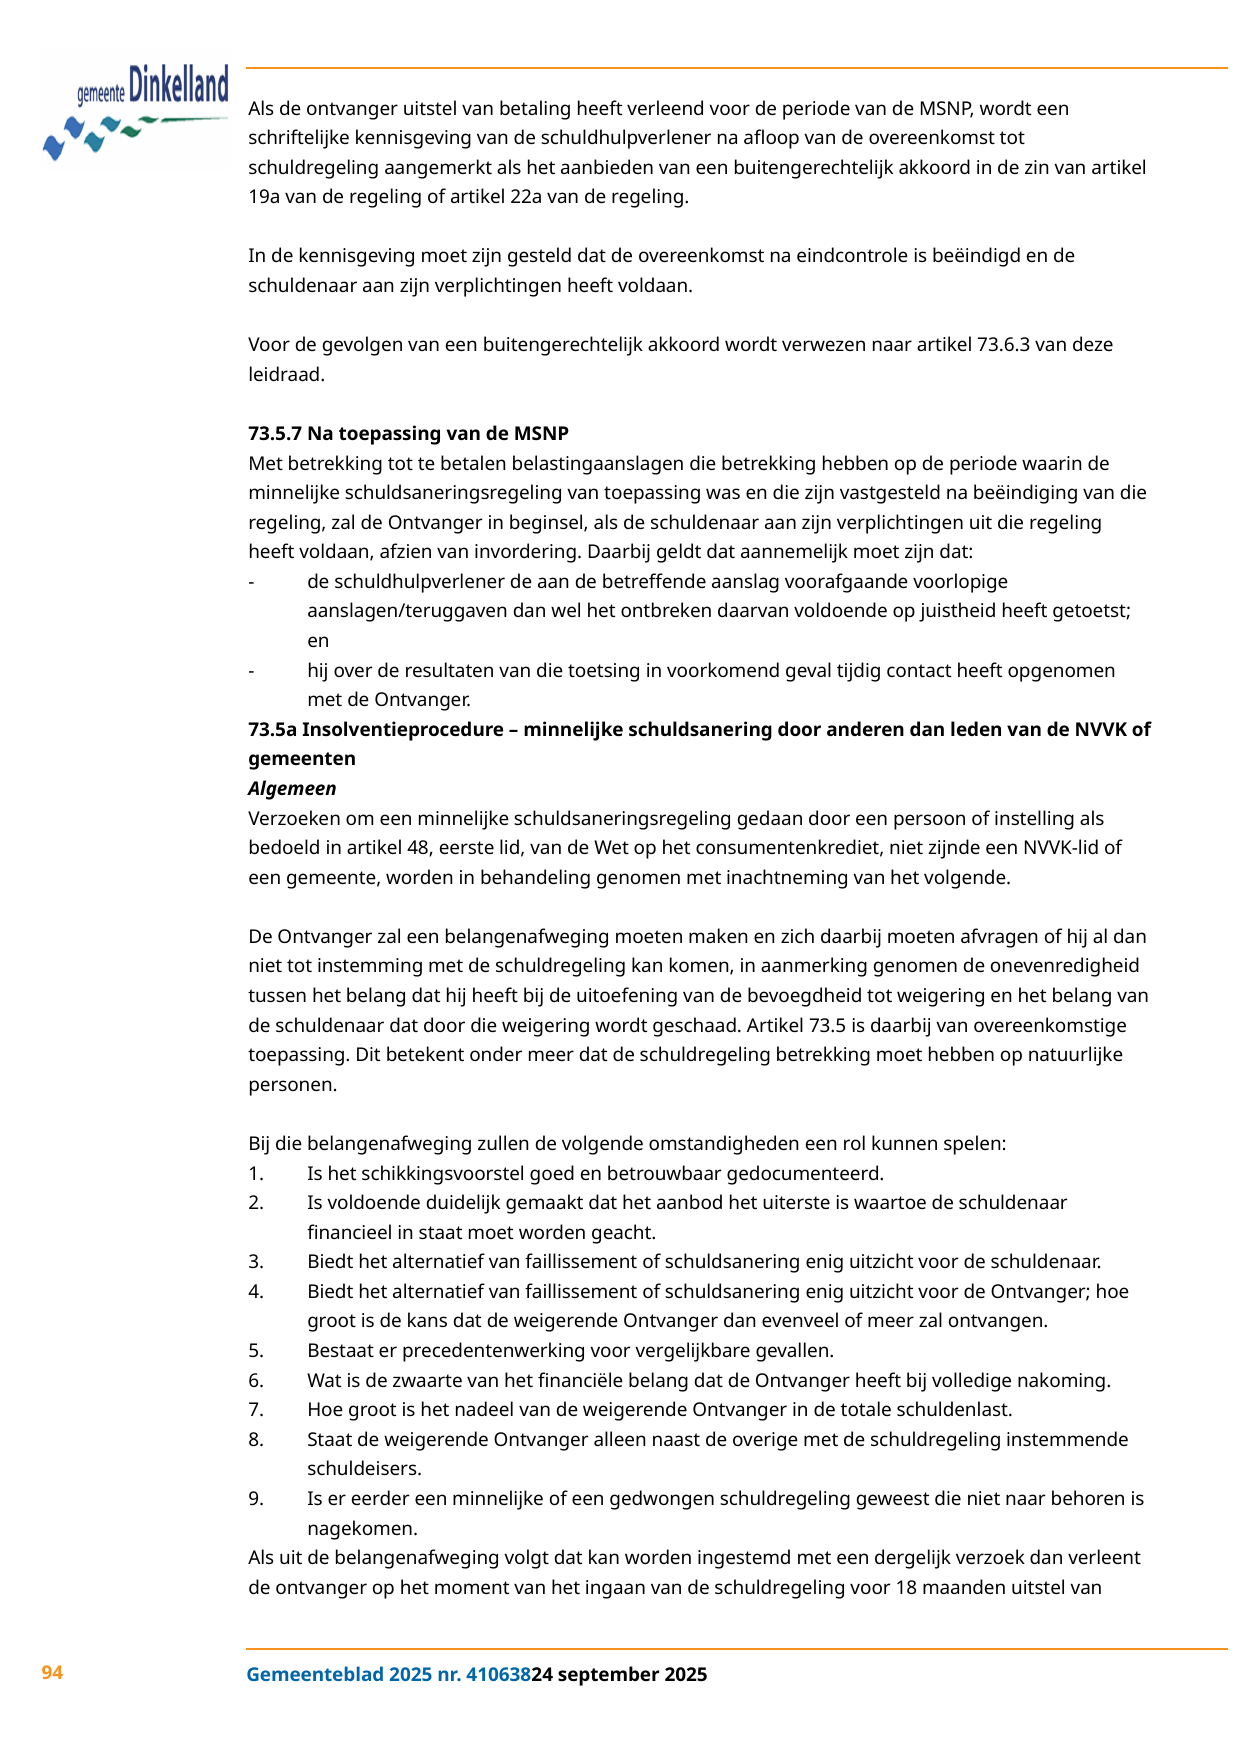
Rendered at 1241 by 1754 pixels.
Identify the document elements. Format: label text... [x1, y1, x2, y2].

text In de kennisgeving moet zijn gesteld dat de overeenkomst na eindcontrole is beëindigd en de schuldenaar aan zijn verplichtingen heeft voldaan. [248, 243, 1152, 298]
text Bij die belangenafweging zullen de volgende omstandigheden een rol kunnen spelen: [248, 1130, 1152, 1156]
text Voor de gevolgen van een buitengerechtelijk akkoord wordt verwezen naar artikel 73.6.3 van deze leidraad. [248, 331, 1152, 387]
list Wat is de zwaarte van het financiële belang dat de Ontvanger heeft bij volledige nakoming. [248, 1367, 1152, 1393]
list de schuldhulpverlener de aan de betreffende aanslag voorafgaande voorlopige aanslagen/teruggaven dan wel het ontbreken daarvan voldoende op juistheid heeft getoetst; en [248, 568, 1152, 653]
list Is voldoende duidelijk gemaakt dat het aanbod het uiterste is waartoe de schuldenaar financieel in staat moet worden geacht. [248, 1189, 1152, 1245]
text Algemeen [248, 775, 1152, 801]
text Verzoeken om een minnelijke schuldsaneringsregeling gedaan door een persoon of instelling als bedoeld in artikel 48, eerste lid, van de Wet op het consumentenkrediet, niet zijnde een NVVK-lid of een gemeente, worden in behandeling genomen met inachtneming van het volgende. [248, 805, 1152, 890]
list Biedt het alternatief van faillissement of schuldsanering enig uitzicht voor de schuldenaar. [248, 1248, 1152, 1274]
list Biedt het alternatief van faillissement of schuldsanering enig uitzicht voor de Ontvanger; hoe groot is de kans dat de weigerende Ontvanger dan evenveel of meer zal ontvangen. [248, 1278, 1152, 1333]
text Met betrekking tot te betalen belastingaanslagen die betrekking hebben op de periode waarin de minnelijke schuldsaneringsregeling van toepassing was en die zijn vastgesteld na beëindiging van die regeling, zal de Ontvanger in beginsel, als de schuldenaar aan zijn verplichtingen uit die regeling heeft voldaan, afzien van invordering. Daarbij geldt dat aannemelijk moet zijn dat: [248, 450, 1152, 564]
text 73.5.7 Na toepassing van de MSNP [248, 420, 1152, 446]
text Als de ontvanger uitstel van betaling heeft verleend voor de periode van de MSNP, wordt een schriftelijke kennisgeving van de schuldhulpverlener na afloop van de overeenkomst tot schuldregeling aangemerkt als het aanbieden van een buitengerechtelijk akkoord in de zin van artikel 19a van de regeling of artikel 22a van de regeling. [248, 95, 1152, 209]
text 73.5a Insolventieprocedure – minnelijke schuldsanering door anderen dan leden van de NVVK of gemeenten [248, 716, 1152, 771]
text De Ontvanger zal een belangenafweging moeten maken en zich daarbij moeten afvragen of hij al dan niet tot instemming met de schuldregeling kan komen, in aanmerking genomen de onevenredigheid tussen het belang dat hij heeft bij de uitoefening van de bevoegdheid tot weigering en het belang van de schuldenaar dat door die weigering wordt geschaad. Artikel 73.5 is daarbij van overeenkomstige toepassing. Dit betekent onder meer dat de schuldregeling betrekking moet hebben op natuurlijke personen. [248, 923, 1152, 1097]
list Staat de weigerende Ontvanger alleen naast de overige met de schuldregeling instemmende schuldeisers. [248, 1426, 1152, 1481]
picture [41, 47, 231, 172]
list Is het schikkingsvoorstel goed en betrouwbaar gedocumenteerd. [248, 1160, 1152, 1186]
list Is er eerder een minnelijke of een gedwongen schuldregeling geweest die niet naar behoren is nagekomen. [248, 1485, 1152, 1541]
list Hoe groot is het nadeel van de weigerende Ontvanger in de totale schuldenlast. [248, 1396, 1152, 1422]
list Bestaat er precedentenwerking voor vergelijkbare gevallen. [248, 1337, 1152, 1363]
text Als uit de belangenafweging volgt dat kan worden ingestemd met een dergelijk verzoek dan verleent de ontvanger op het moment van het ingaan van de schuldregeling voor 18 maanden uitstel van [248, 1544, 1152, 1600]
list hij over de resultaten van die toetsing in voorkomend geval tijdig contact heeft opgenomen met de Ontvanger. [248, 657, 1152, 712]
